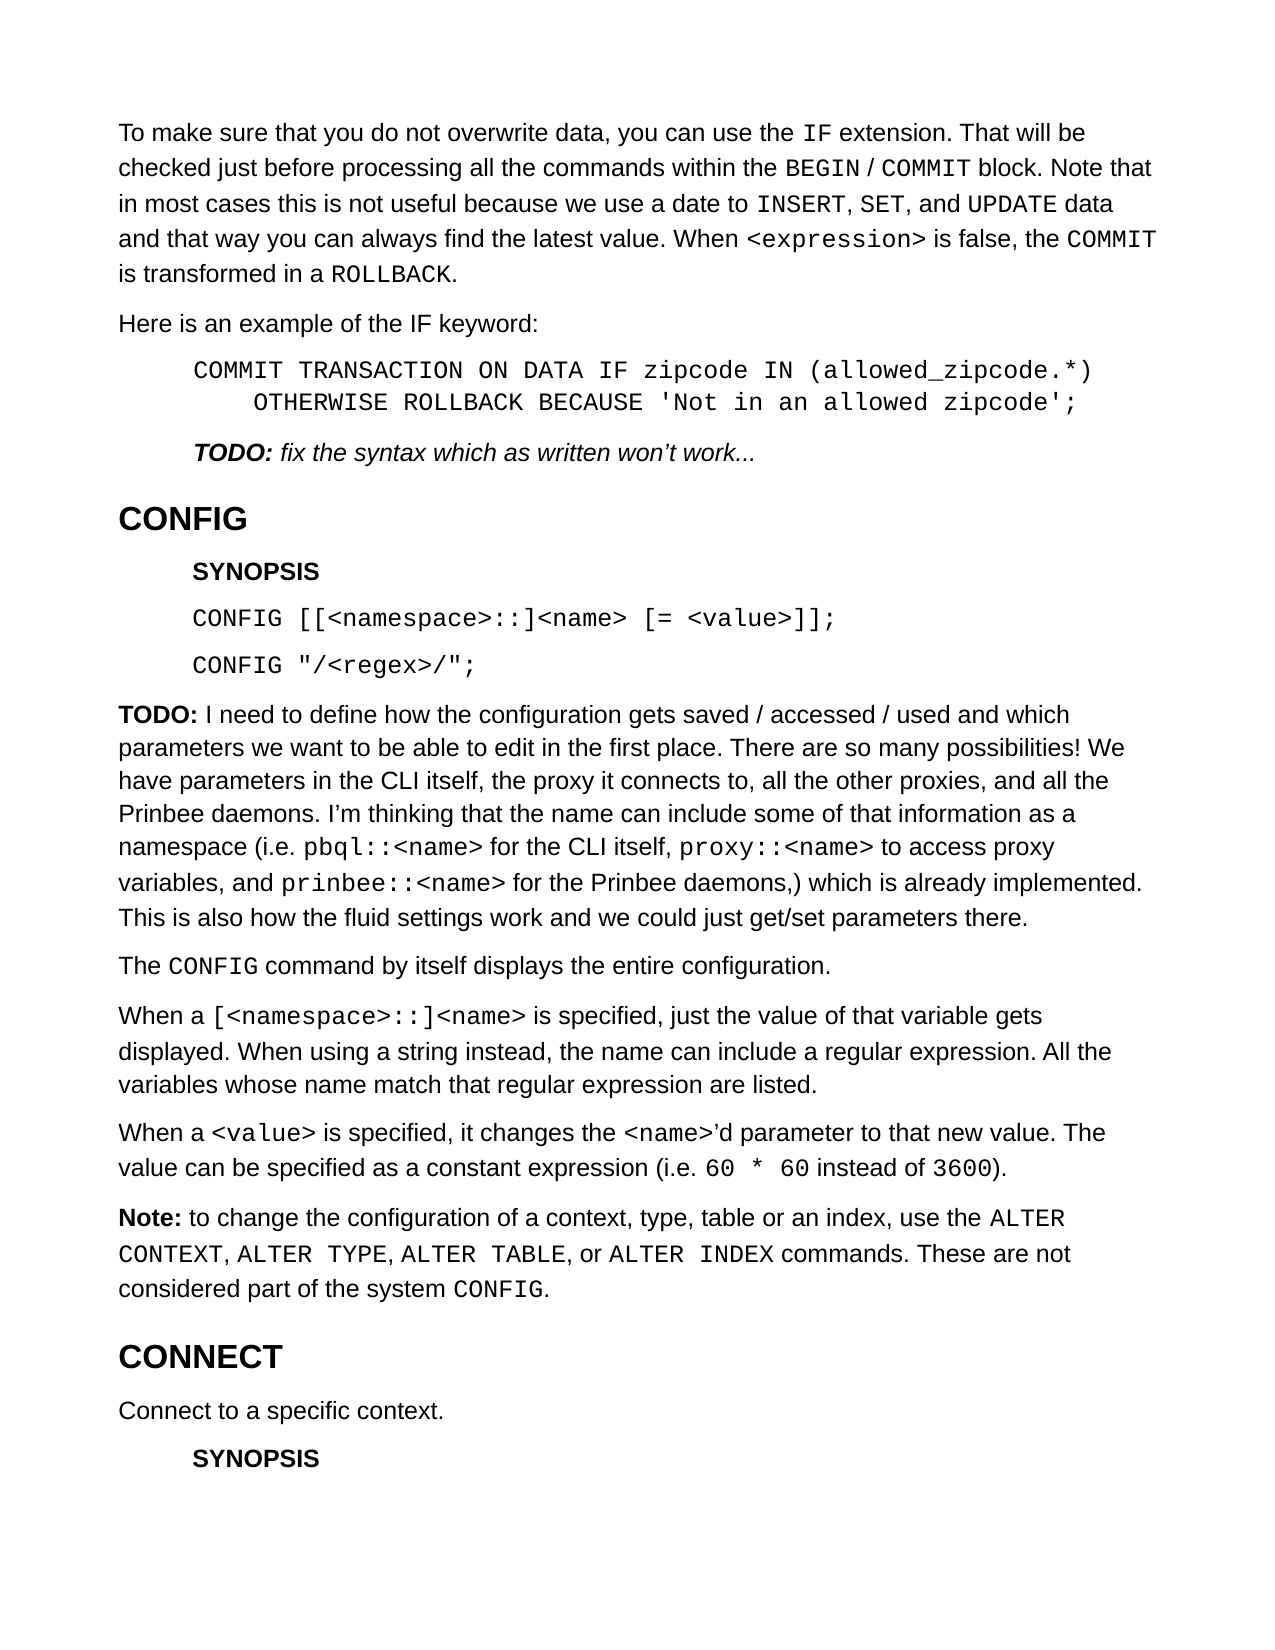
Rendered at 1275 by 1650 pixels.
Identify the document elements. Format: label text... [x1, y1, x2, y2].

subtitle CONNECT [118, 1338, 1157, 1376]
text When a [<namespace>::]<name> is specified, just the value of that variable gets displayed. When using a string instead, the name can include a regular expression. All the variables whose name match that regular expression are listed. [118, 1001, 1157, 1098]
text CONFIG [[<namespace>::]<name> [= <value>]]; [192, 605, 1157, 634]
text Connect to a specific context. [118, 1396, 1157, 1425]
subtitle CONFIG [118, 499, 1157, 537]
text CONFIG "/<regex>/"; [192, 653, 1157, 681]
text SYNOPSIS [192, 1444, 1157, 1473]
text When a <value> is specified, it changes the <name>’d parameter to that new value. The value can be specified as a constant expression (i.e. 60 * 60 instead of 3600). [118, 1118, 1157, 1184]
text To make sure that you do not overwrite data, you can use the IF extension. That will be checked just before processing all the commands within the BEGIN / COMMIT block. Note that in most cases this is not useful because we use a date to INSERT, SET, and UPDATE data and that way you can always find the latest value. When <expression> is false, the COMMIT is transformed in a ROLLBACK. [118, 118, 1157, 290]
text TODO: I need to define how the configuration gets saved / accessed / used and which parameters we want to be able to edit in the first place. There are so many possibilities! We have parameters in the CLI itself, the proxy it connects to, all the other proxies, and all the Prinbee daemons. I’m thinking that the name can include some of that information as a namespace (i.e. pbql::<name> for the CLI itself, proxy::<name> to access proxy variables, and prinbee::<name> for the Prinbee daemons,) which is already implemented. This is also how the fluid settings work and we could just get/set parameters there. [118, 700, 1157, 932]
text COMMIT TRANSACTION ON DATA IF zipcode IN (allowed_zipcode.*) OTHERWISE ROLLBACK BECAUSE 'Not in an allowed zipcode'; [193, 357, 1157, 418]
text Here is an example of the IF keyword: [118, 309, 1157, 338]
text Note: to change the configuration of a context, type, table or an index, use the ALTER CONTEXT, ALTER TYPE, ALTER TABLE, or ALTER INDEX commands. These are not considered part of the system CONFIG. [118, 1203, 1157, 1305]
text The CONFIG command by itself displays the entire configuration. [118, 951, 1157, 982]
text SYNOPSIS [192, 557, 1157, 586]
text TODO: fix the syntax which as written won’t work... [193, 437, 1157, 466]
